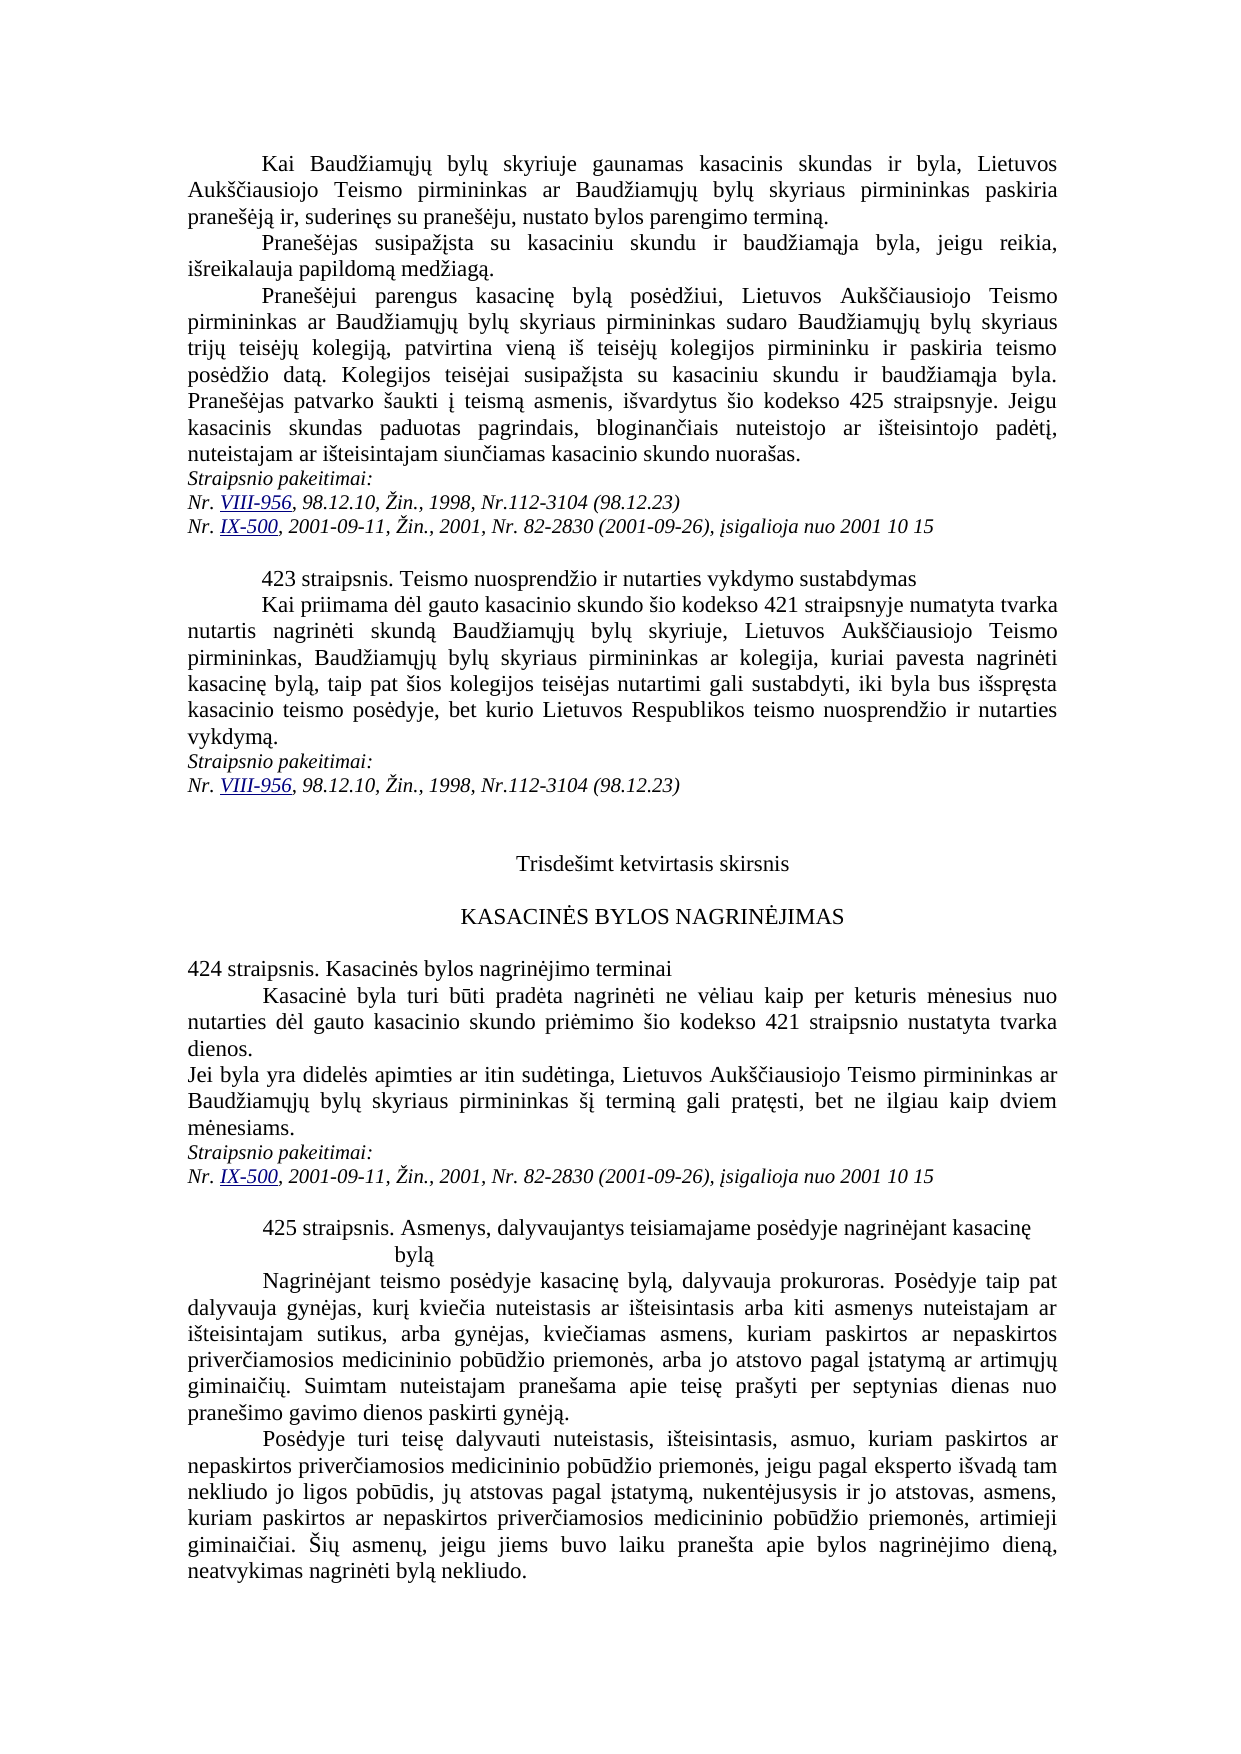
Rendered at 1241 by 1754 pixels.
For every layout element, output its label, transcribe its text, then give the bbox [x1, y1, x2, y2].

text Nr. IX-500, 2001-09-11, Žin., 2001, Nr. 82-2830 (2001-09-26), įsigalioja nuo 2001 10 15 [187, 1164, 1059, 1188]
text Trisdešimt ketvirtasis skirsnis [187, 850, 1059, 876]
text bylą [394, 1241, 1059, 1267]
text Posėdyje turi teisę dalyvauti nuteistasis, išteisintasis, asmuo, kuriam paskirtos ar nepaskirtos priverčiamosios medicininio pobūdžio priemonės, jeigu pagal eksperto išvadą tam nekliudo jo ligos pobūdis, jų atstovas pagal įstatymą, nukentėjusysis ir jo atstovas, asmens, kuriam paskirtos ar nepaskirtos priverčiamosios medicininio pobūdžio priemonės, artimieji giminaičiai. Šių asmenų, jeigu jiems buvo laiku pranešta apie bylos nagrinėjimo dieną, neatvykimas nagrinėti bylą nekliudo. [187, 1425, 1059, 1583]
text Nr. VIII-956, 98.12.10, Žin., 1998, Nr.112-3104 (98.12.23) [187, 490, 1059, 514]
text Kai Baudžiamųjų bylų skyriuje gaunamas kasacinis skundas ir byla, Lietuvos Aukščiausiojo Teismo pirmininkas ar Baudžiamųjų bylų skyriaus pirmininkas paskiria pranešėją ir, suderinęs su pranešėju, nustato bylos parengimo terminą. [187, 150, 1059, 229]
text Straipsnio pakeitimai: [187, 1140, 1059, 1164]
text Kasacinė byla turi būti pradėta nagrinėti ne vėliau kaip per keturis mėnesius nuo nutarties dėl gauto kasacinio skundo priėmimo šio kodekso 421 straipsnio nustatyta tvarka dienos. [187, 982, 1059, 1061]
text 425 straipsnis. Asmenys, dalyvaujantys teisiamajame posėdyje nagrinėjant kasacinę [262, 1214, 1059, 1241]
text Pranešėjui parengus kasacinę bylą posėdžiui, Lietuvos Aukščiausiojo Teismo pirmininkas ar Baudžiamųjų bylų skyriaus pirmininkas sudaro Baudžiamųjų bylų skyriaus trijų teisėjų kolegiją, patvirtina vieną iš teisėjų kolegijos pirmininku ir paskiria teismo posėdžio datą. Kolegijos teisėjai susipažįsta su kasaciniu skundu ir baudžiamąja byla. Pranešėjas patvarko šaukti į teismą asmenis, išvardytus šio kodekso 425 straipsnyje. Jeigu kasacinis skundas paduotas pagrindais, bloginančiais nuteistojo ar išteisintojo padėtį, nuteistajam ar išteisintajam siunčiamas kasacinio skundo nuorašas. [187, 282, 1059, 466]
text Nr. VIII-956, 98.12.10, Žin., 1998, Nr.112-3104 (98.12.23) [187, 773, 1059, 797]
text Straipsnio pakeitimai: [187, 749, 1059, 773]
text Kai priimama dėl gauto kasacinio skundo šio kodekso 421 straipsnyje numatyta tvarka nutartis nagrinėti skundą Baudžiamųjų bylų skyriuje, Lietuvos Aukščiausiojo Teismo pirmininkas, Baudžiamųjų bylų skyriaus pirmininkas ar kolegija, kuriai pavesta nagrinėti kasacinę bylą, taip pat šios kolegijos teisėjas nutartimi gali sustabdyti, iki byla bus išspręsta kasacinio teismo posėdyje, bet kurio Lietuvos Respublikos teismo nuosprendžio ir nutarties vykdymą. [187, 591, 1059, 749]
text Nr. IX-500, 2001-09-11, Žin., 2001, Nr. 82-2830 (2001-09-26), įsigalioja nuo 2001 10 15 [187, 514, 1059, 538]
text KASACINĖS BYLOS NAGRINĖJIMAS [187, 903, 1059, 929]
text 424 straipsnis. Kasacinės bylos nagrinėjimo terminai [187, 956, 1059, 982]
text Straipsnio pakeitimai: [187, 466, 1059, 490]
text Pranešėjas susipažįsta su kasaciniu skundu ir baudžiamąja byla, jeigu reikia, išreikalauja papildomą medžiagą. [187, 229, 1059, 282]
text Jei byla yra didelės apimties ar itin sudėtinga, Lietuvos Aukščiausiojo Teismo pirmininkas ar Baudžiamųjų bylų skyriaus pirmininkas šį terminą gali pratęsti, bet ne ilgiau kaip dviem mėnesiams. [187, 1061, 1059, 1140]
text 423 straipsnis. Teismo nuosprendžio ir nutarties vykdymo sustabdymas [187, 565, 1059, 591]
text Nagrinėjant teismo posėdyje kasacinę bylą, dalyvauja prokuroras. Posėdyje taip pat dalyvauja gynėjas, kurį kviečia nuteistasis ar išteisintasis arba kiti asmenys nuteistajam ar išteisintajam sutikus, arba gynėjas, kviečiamas asmens, kuriam paskirtos ar nepaskirtos priverčiamosios medicininio pobūdžio priemonės, arba jo atstovo pagal įstatymą ar artimųjų giminaičių. Suimtam nuteistajam pranešama apie teisę prašyti per septynias dienas nuo pranešimo gavimo dienos paskirti gynėją. [187, 1267, 1059, 1425]
